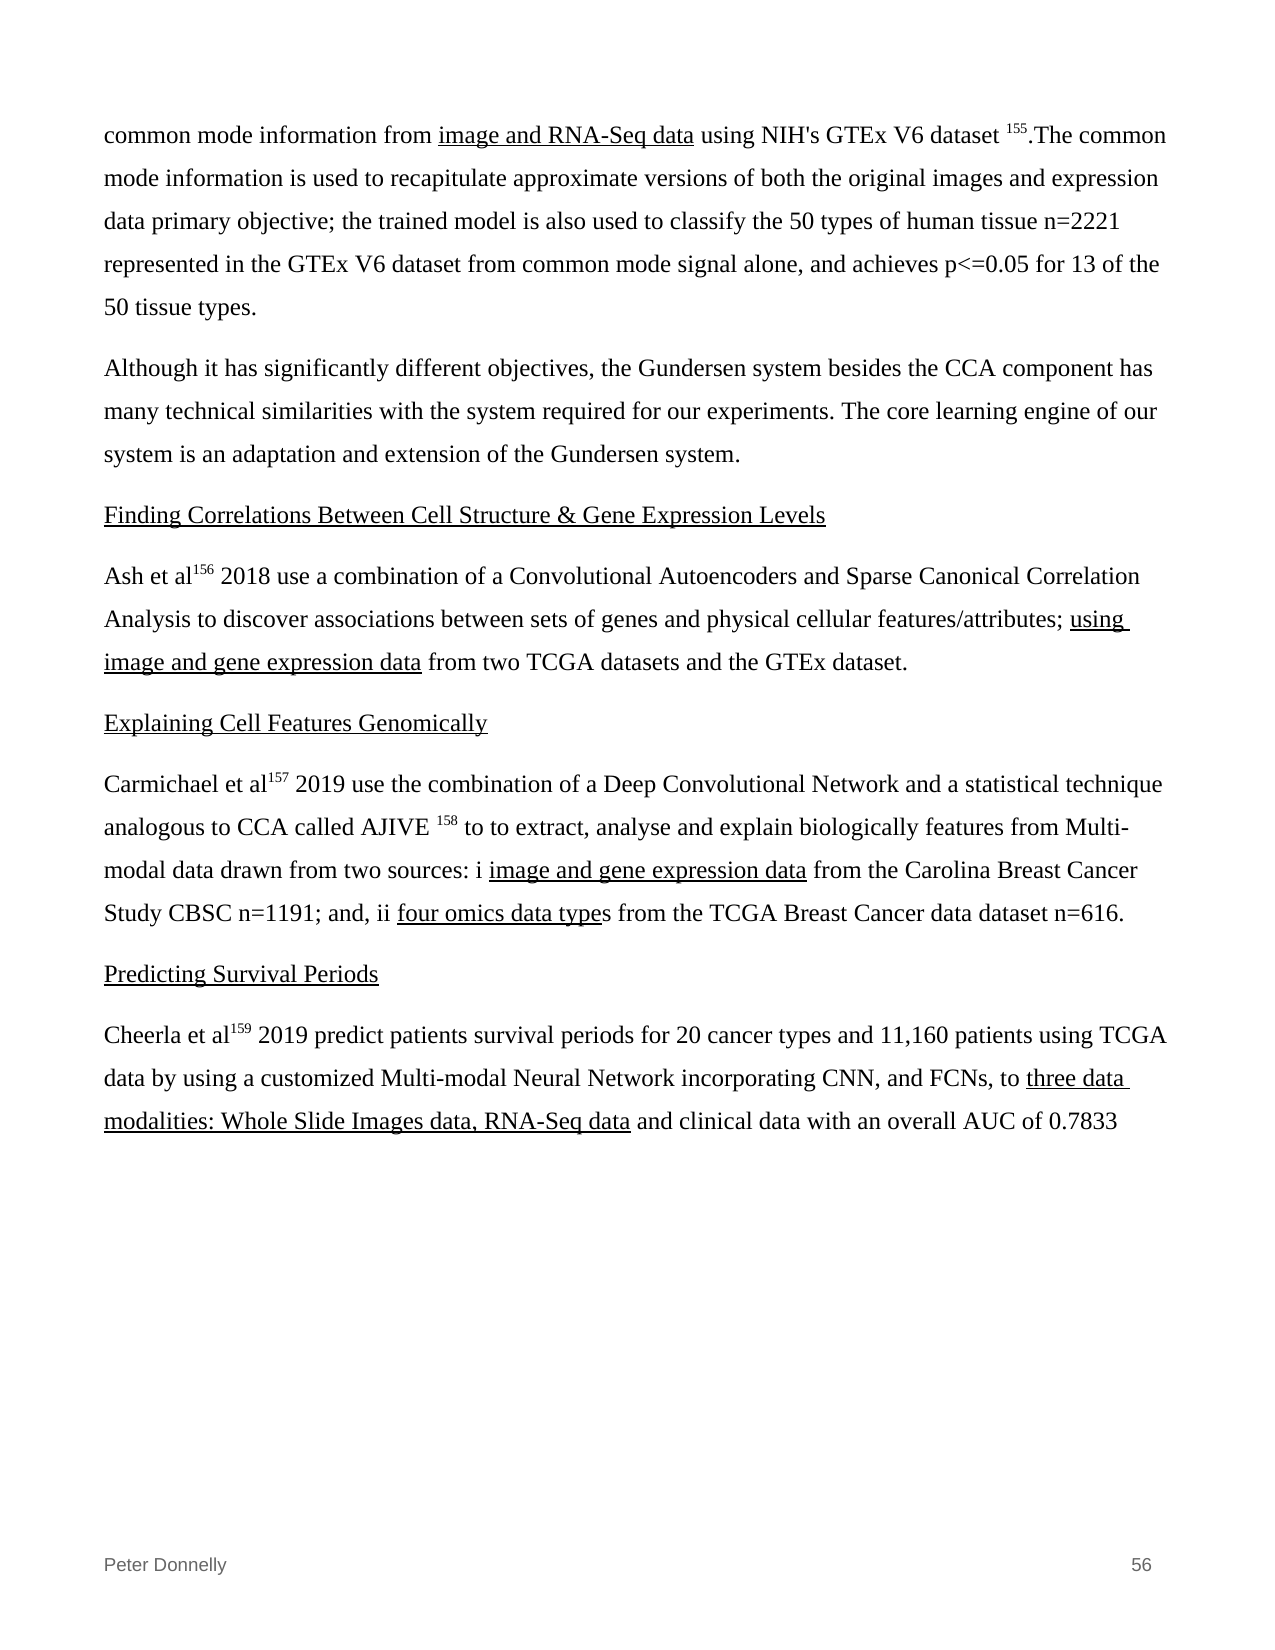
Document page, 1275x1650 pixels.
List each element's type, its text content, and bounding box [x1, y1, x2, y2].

text Ash et al 2018 use a combination of a Convolutional Autoencoders and Sparse Canonical Correlation Analysis to discover associations between sets of genes and physical cellular features/attributes; using image and gene expression data from two TCGA datasets and the GTEx dataset. [103, 561, 1181, 676]
text common mode information from image and RNA-Seq data using NIH's GTEx V6 dataset .The common mode information is used to recapitulate approximate versions of both the original images and expression data primary objective; the trained model is also used to classify the 50 types of human tissue n=2221 represented in the GTEx V6 dataset from common mode signal alone, and achieves p<=0.05 for 13 of the 50 tissue types. [103, 120, 1181, 321]
text Explaining Cell Features Genomically [103, 708, 1181, 737]
text Finding Correlations Between Cell Structure & Gene Expression Levels [103, 500, 1181, 529]
text Although it has significantly different objectives, the Gundersen system besides the CCA component has many technical similarities with the system required for our experiments. The core learning engine of our system is an adaptation and extension of the Gundersen system. [103, 353, 1181, 468]
text Predicting Survival Periods [103, 959, 1181, 988]
text Carmichael et al 2019 use the combination of a Deep Convolutional Network and a statistical technique analogous to CCA called AJIVE to to extract, analyse and explain biologically features from Multi-modal data drawn from two sources: i image and gene expression data from the Carolina Breast Cancer Study CBSC n=1191; and, ii four omics data types from the TCGA Breast Cancer data dataset n=616. [103, 769, 1181, 927]
text Cheerla et al 2019 predict patients survival periods for 20 cancer types and 11,160 patients using TCGA data by using a customized Multi-modal Neural Network incorporating CNN, and FCNs, to three data modalities: Whole Slide Images data, RNA-Seq data and clinical data with an overall AUC of 0.7833 [103, 1020, 1181, 1135]
